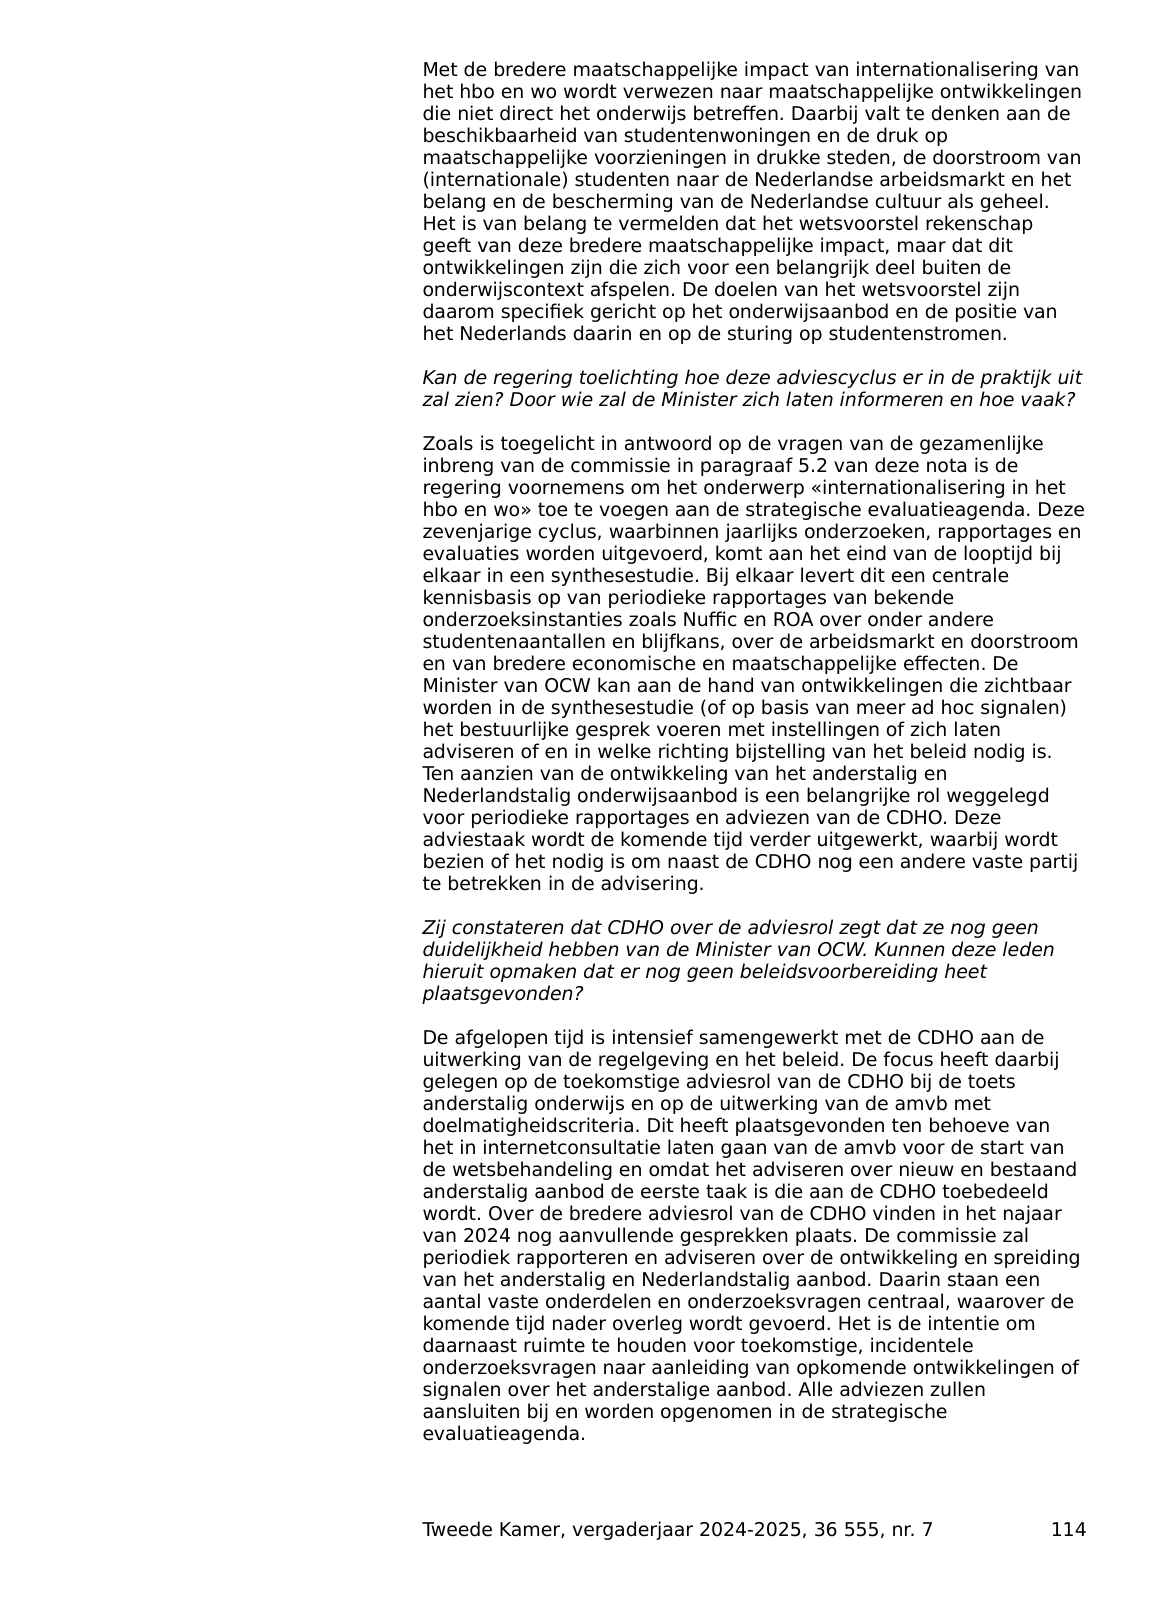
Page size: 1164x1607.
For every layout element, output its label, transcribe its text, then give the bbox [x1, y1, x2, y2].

text Zij constateren dat CDHO over de adviesrol zegt dat ze nog geen duidelijkheid hebben van de Minister van OCW. Kunnen deze leden hieruit opmaken dat er nog geen beleidsvoorbereiding heet plaatsgevonden? [422, 917, 1087, 1005]
text Met de bredere maatschappelijke impact van internationalisering van het hbo en wo wordt verwezen naar maatschappelijke ontwikkelingen die niet direct het onderwijs betreffen. Daarbij valt te denken aan de beschikbaarheid van studentenwoningen en de druk op maatschappelijke voorzieningen in drukke steden, de doorstroom van (internationale) studenten naar de Nederlandse arbeidsmarkt en het belang en de bescherming van de Nederlandse cultuur als geheel. Het is van belang te vermelden dat het wetsvoorstel rekenschap geeft van deze bredere maatschappelijke impact, maar dat dit ontwikkelingen zijn die zich voor een belangrijk deel buiten de onderwijscontext afspelen. De doelen van het wetsvoorstel zijn daarom specifiek gericht op het onderwijsaanbod en de positie van het Nederlands daarin en op de sturing op studentenstromen. [422, 59, 1087, 345]
text Zoals is toegelicht in antwoord op de vragen van de gezamenlijke inbreng van de commissie in paragraaf 5.2 van deze nota is de regering voornemens om het onderwerp «internationalisering in het hbo en wo» toe te voegen aan de strategische evaluatieagenda. Deze zevenjarige cyclus, waarbinnen jaarlijks onderzoeken, rapportages en evaluaties worden uitgevoerd, komt aan het eind van de looptijd bij elkaar in een synthesestudie. Bij elkaar levert dit een centrale kennisbasis op van periodieke rapportages van bekende onderzoeksinstanties zoals Nuffic en ROA over onder andere studentenaantallen en blijfkans, over de arbeidsmarkt en doorstroom en van bredere economische en maatschappelijke effecten. De Minister van OCW kan aan de hand van ontwikkelingen die zichtbaar worden in de synthesestudie (of op basis van meer ad hoc signalen) het bestuurlijke gesprek voeren met instellingen of zich laten adviseren of en in welke richting bijstelling van het beleid nodig is. Ten aanzien van de ontwikkeling van het anderstalig en Nederlandstalig onderwijsaanbod is een belangrijke rol weggelegd voor periodieke rapportages en adviezen van de CDHO. Deze adviestaak wordt de komende tijd verder uitgewerkt, waarbij wordt bezien of het nodig is om naast de CDHO nog een andere vaste partij te betrekken in de advisering. [422, 433, 1087, 895]
text Kan de regering toelichting hoe deze adviescyclus er in de praktijk uit zal zien? Door wie zal de Minister zich laten informeren en hoe vaak? [422, 367, 1087, 411]
text De afgelopen tijd is intensief samengewerkt met de CDHO aan de uitwerking van de regelgeving en het beleid. De focus heeft daarbij gelegen op de toekomstige adviesrol van de CDHO bij de toets anderstalig onderwijs en op de uitwerking van de amvb met doelmatigheidscriteria. Dit heeft plaatsgevonden ten behoeve van het in internetconsultatie laten gaan van de amvb voor de start van de wetsbehandeling en omdat het adviseren over nieuw en bestaand anderstalig aanbod de eerste taak is die aan de CDHO toebedeeld wordt. Over de bredere adviesrol van de CDHO vinden in het najaar van 2024 nog aanvullende gesprekken plaats. De commissie zal periodiek rapporteren en adviseren over de ontwikkeling en spreiding van het anderstalig en Nederlandstalig aanbod. Daarin staan een aantal vaste onderdelen en onderzoeksvragen centraal, waarover de komende tijd nader overleg wordt gevoerd. Het is de intentie om daarnaast ruimte te houden voor toekomstige, incidentele onderzoeksvragen naar aanleiding van opkomende ontwikkelingen of signalen over het anderstalige aanbod. Alle adviezen zullen aansluiten bij en worden opgenomen in de strategische evaluatieagenda. [422, 1027, 1087, 1444]
